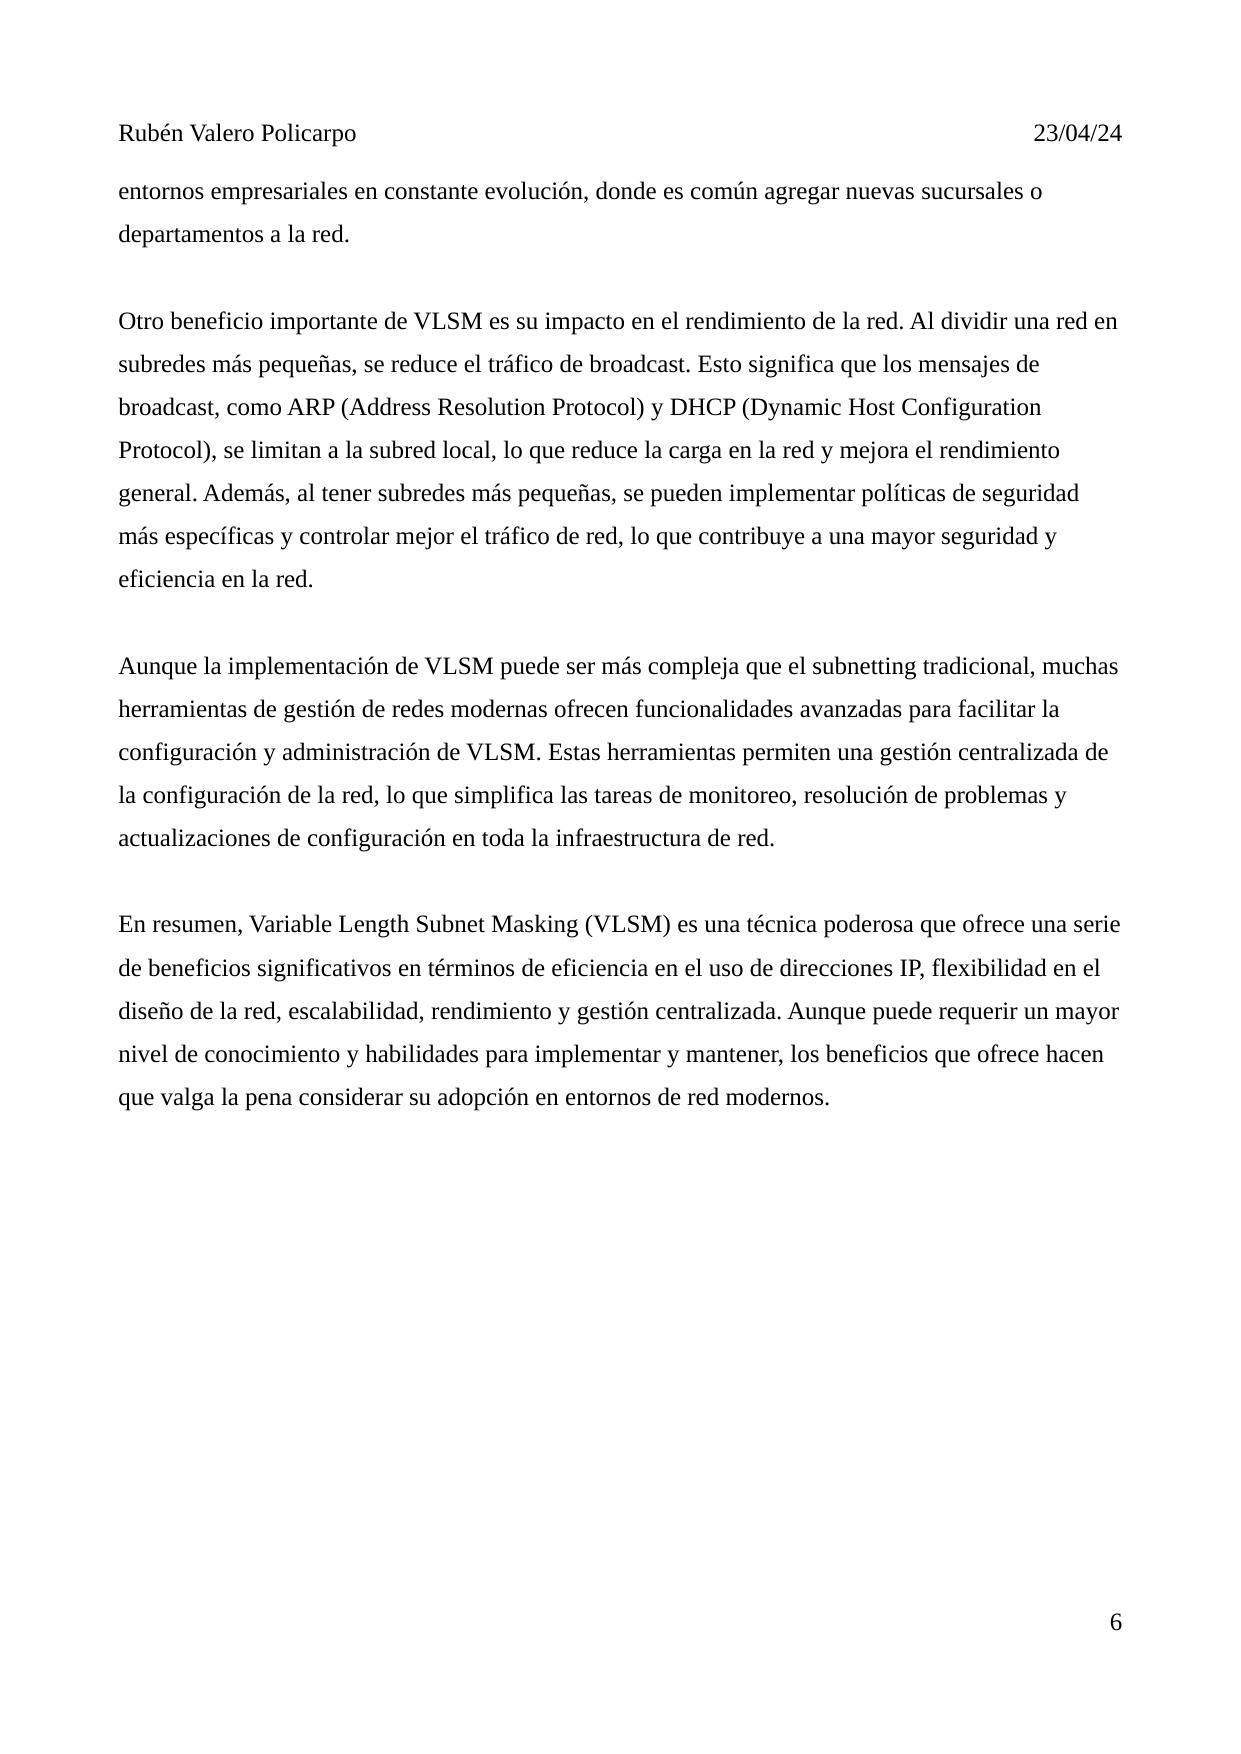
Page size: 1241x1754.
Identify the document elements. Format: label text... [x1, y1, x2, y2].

text entornos empresariales en constante evolución, donde es común agregar nuevas sucursales o departamentos a la red. [118, 176, 1122, 248]
text Otro beneficio importante de VLSM es su impacto en el rendimiento de la red. Al dividir una red en subredes más pequeñas, se reduce el tráfico de broadcast. Esto significa que los mensajes de broadcast, como ARP (Address Resolution Protocol) y DHCP (Dynamic Host Configuration Protocol), se limitan a la subred local, lo que reduce la carga en la red y mejora el rendimiento general. Además, al tener subredes más pequeñas, se pueden implementar políticas de seguridad más específicas y controlar mejor el tráfico de red, lo que contribuye a una mayor seguridad y eficiencia en la red. [118, 306, 1122, 593]
text En resumen, Variable Length Subnet Masking (VLSM) es una técnica poderosa que ofrece una serie de beneficios significativos en términos de eficiencia en el uso de direcciones IP, flexibilidad en el diseño de la red, escalabilidad, rendimiento y gestión centralizada. Aunque puede requerir un mayor nivel de conocimiento y habilidades para implementar y mantener, los beneficios que ofrece hacen que valga la pena considerar su adopción en entornos de red modernos. [118, 909, 1122, 1111]
text Aunque la implementación de VLSM puede ser más compleja que el subnetting tradicional, muchas herramientas de gestión de redes modernas ofrecen funcionalidades avanzadas para facilitar la configuración y administración de VLSM. Estas herramientas permiten una gestión centralizada de la configuración de la red, lo que simplifica las tareas de monitoreo, resolución de problemas y actualizaciones de configuración en toda la infraestructura de red. [118, 651, 1122, 852]
